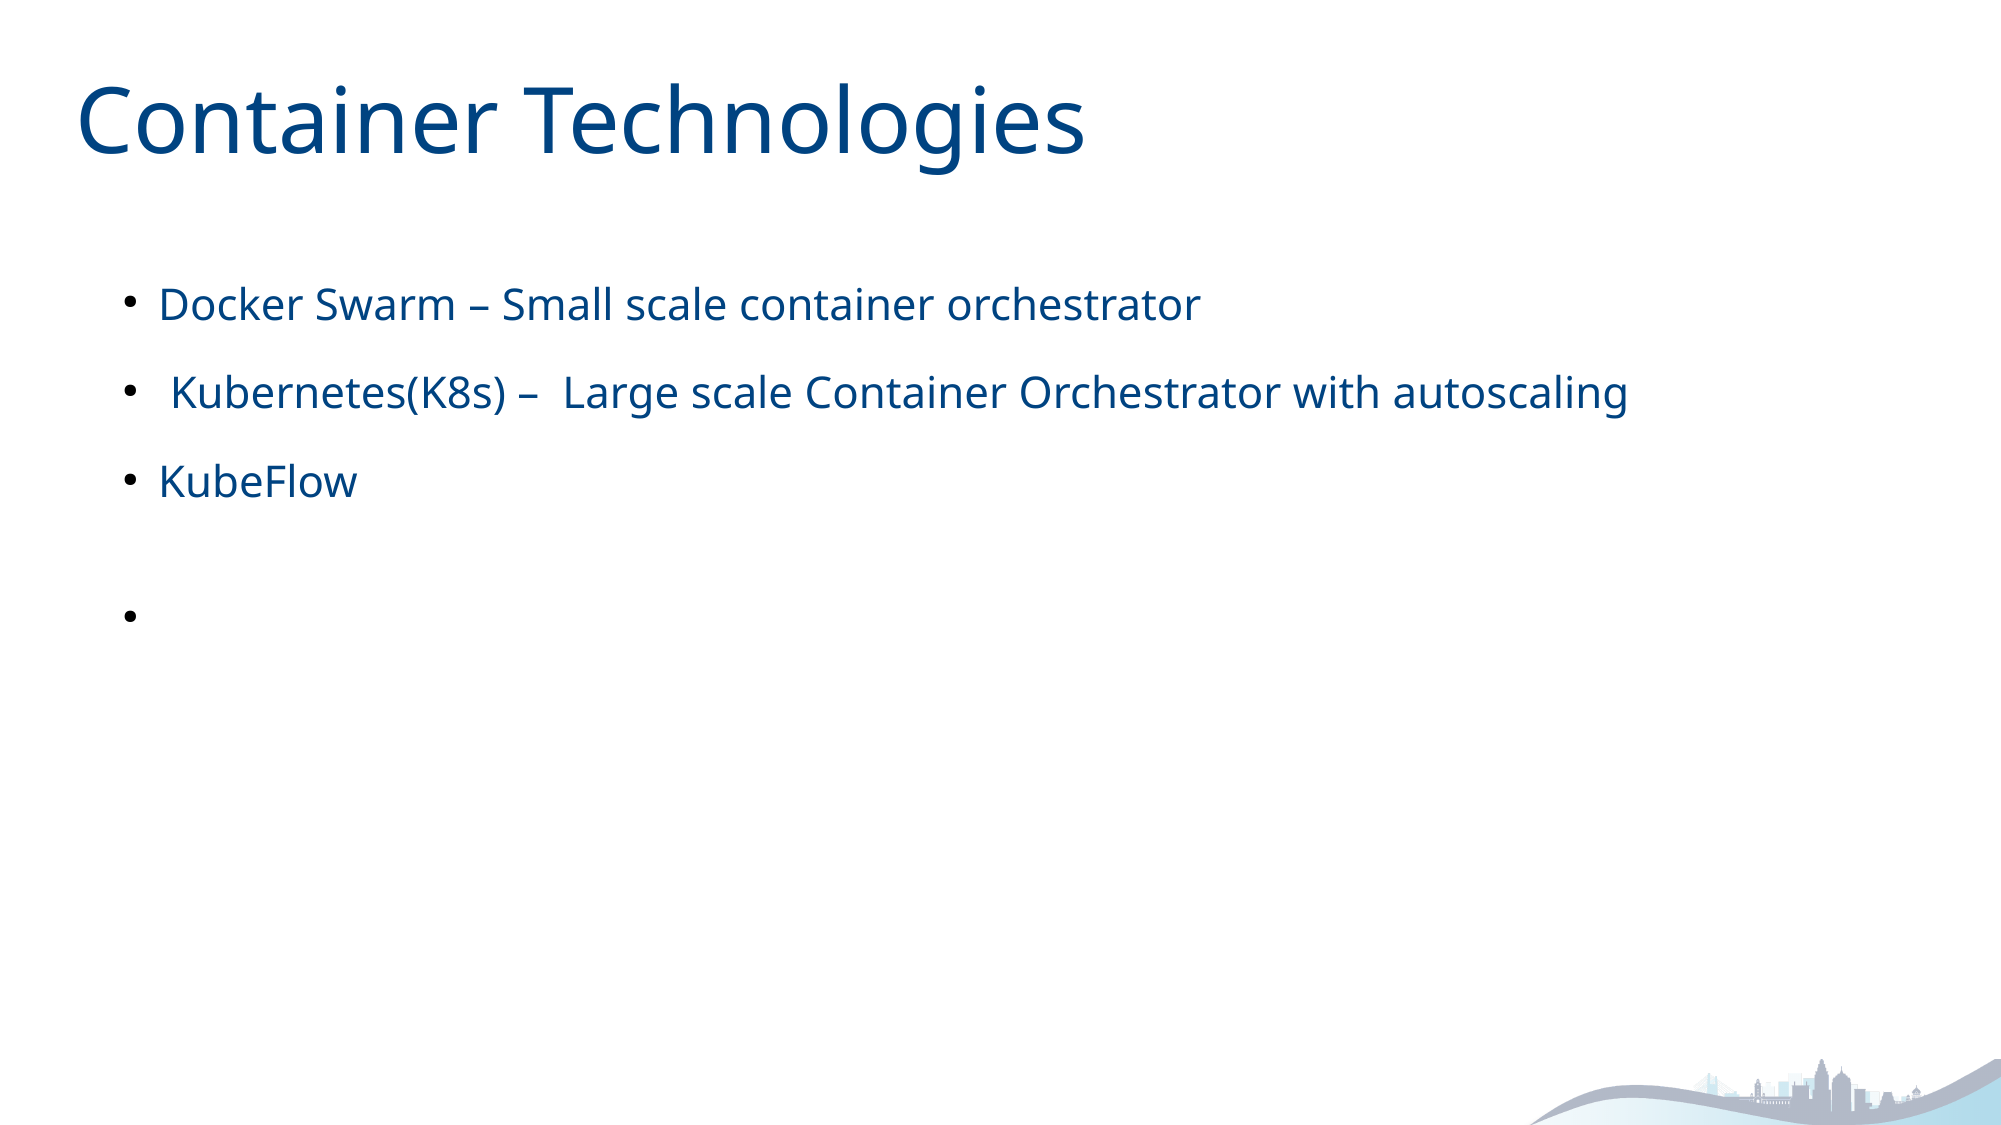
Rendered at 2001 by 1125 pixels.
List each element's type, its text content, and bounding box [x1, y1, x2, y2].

title Container Technologies [75, 59, 1925, 177]
text_box Docker Swarm – Small scale container orchestrator Kubernetes(K8s) – Large scale Container Orchestrator with autoscaling KubeFlow [108, 265, 1802, 663]
